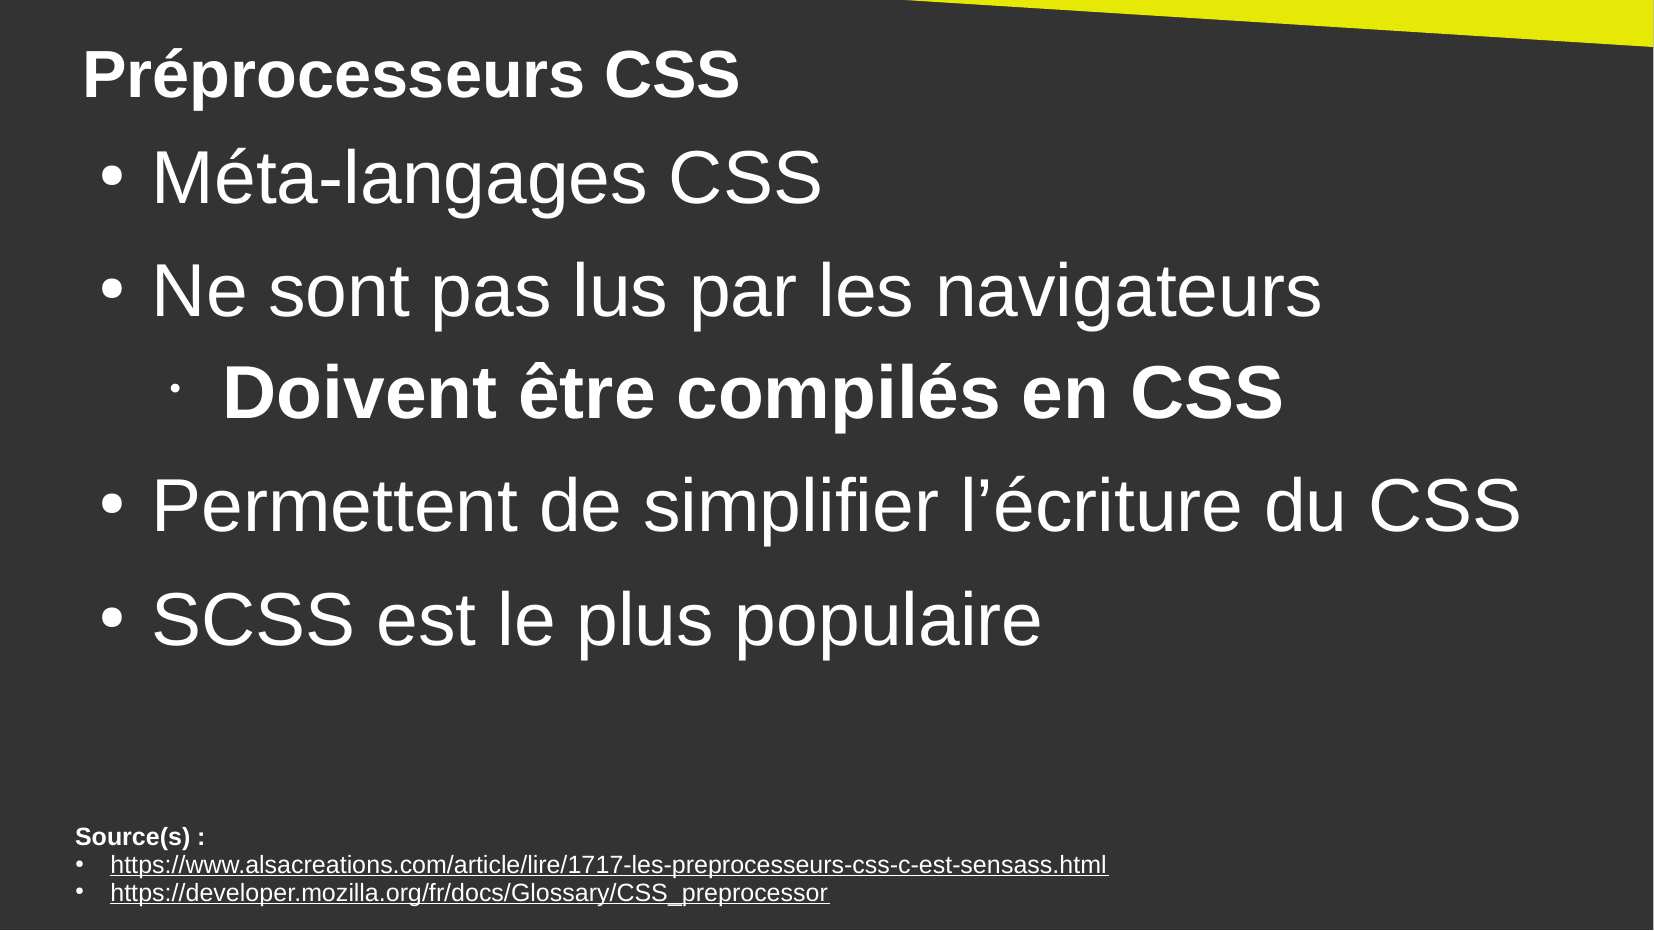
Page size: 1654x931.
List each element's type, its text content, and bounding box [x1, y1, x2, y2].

list Méta-langages CSS Ne sont pas lus par les navigateurs Doivent être compilés en CSS Permettent de simplifier l’écriture du CSS SCSS est le plus populaire [80, 135, 1620, 709]
text_box [904, 0, 1654, 48]
title Préprocesseurs CSS [82, 37, 1571, 114]
text_box Source(s) : https://www.alsacreations.com/article/lire/1717-les-preprocesseurs-css-c-est-sensass.html https://developer.mozilla.org/fr/docs/Glossary/CSS_preprocessor [60, 814, 1546, 929]
